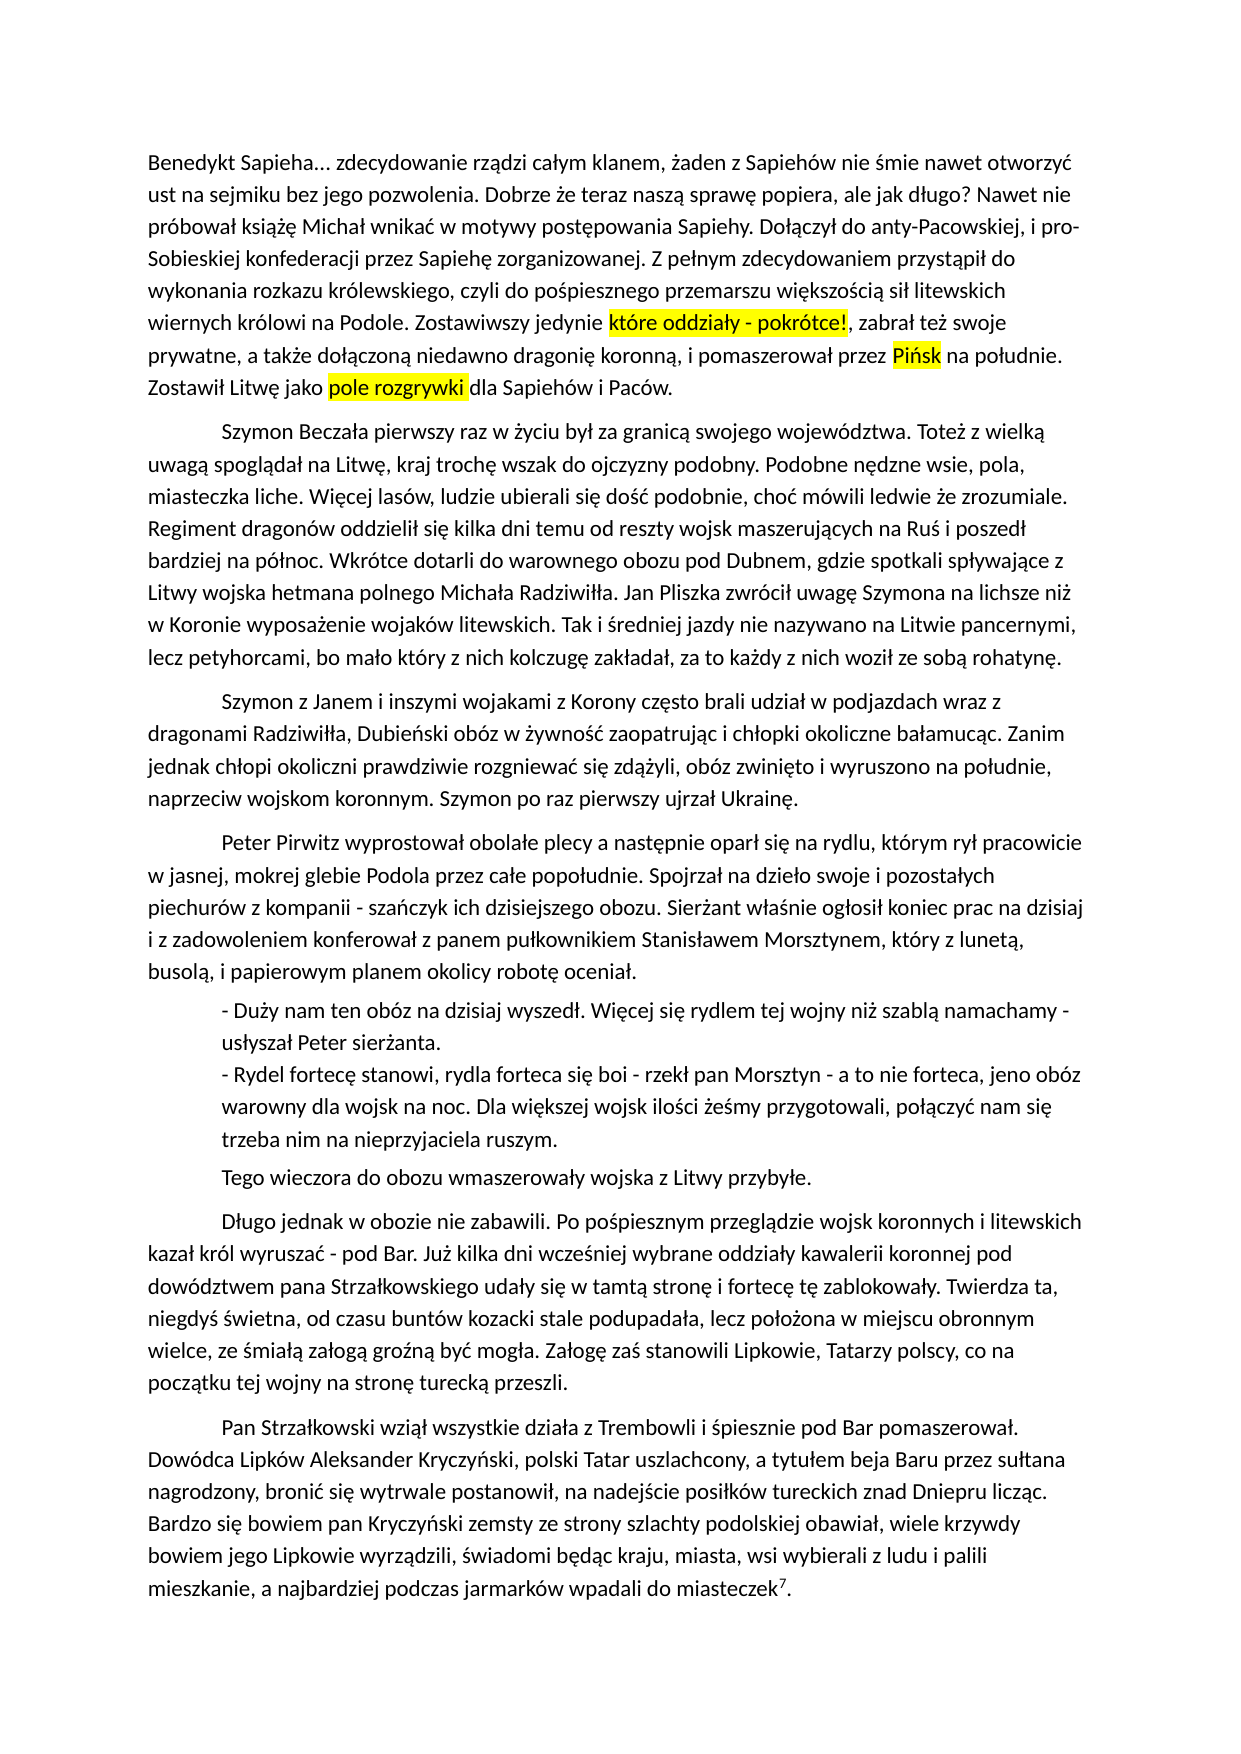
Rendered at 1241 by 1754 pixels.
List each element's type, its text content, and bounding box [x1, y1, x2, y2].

text Benedykt Sapieha... zdecydowanie rządzi całym klanem, żaden z Sapiehów nie śmie nawet otworzyć ust na sejmiku bez jego pozwolenia. Dobrze że teraz naszą sprawę popiera, ale jak długo? Nawet nie próbował książę Michał wnikać w motywy postępowania Sapiehy. Dołączył do anty-Pacowskiej, i pro-Sobieskiej konfederacji przez Sapiehę zorganizowanej. Z pełnym zdecydowaniem przystąpił do wykonania rozkazu królewskiego, czyli do pośpiesznego przemarszu większością sił litewskich wiernych królowi na Podole. Zostawiwszy jedynie które oddziały - pokrótce!, zabrał też swoje prywatne, a także dołączoną niedawno dragonię koronną, i pomaszerował przez Pińsk na południe. Zostawił Litwę jako pole rozgrywki dla Sapiehów i Paców. [148, 148, 1093, 401]
text - Duży nam ten obóz na dzisiaj wyszedł. Więcej się rydlem tej wojny niż szablą namachamy - usłyszał Peter sierżanta. [221, 996, 1093, 1056]
text Szymon Beczała pierwszy raz w życiu był za granicą swojego województwa. Toteż z wielką uwagą spoglądał na Litwę, kraj trochę wszak do ojczyzny podobny. Podobne nędzne wsie, pola, miasteczka liche. Więcej lasów, ludzie ubierali się dość podobnie, choć mówili ledwie że zrozumiale. Regiment dragonów oddzielił się kilka dni temu od reszty wojsk maszerujących na Ruś i poszedł bardziej na północ. Wkrótce dotarli do warownego obozu pod Dubnem, gdzie spotkali spływające z Litwy wojska hetmana polnego Michała Radziwiłła. Jan Pliszka zwrócił uwagę Szymona na lichsze niż w Koronie wyposażenie wojaków litewskich. Tak i średniej jazdy nie nazywano na Litwie pancernymi, lecz petyhorcami, bo mało który z nich kolczugę zakładał, za to każdy z nich woził ze sobą rohatynę. [148, 417, 1093, 671]
text Pan Strzałkowski wziął wszystkie działa z Trembowli i śpiesznie pod Bar pomaszerował. Dowódca Lipków Aleksander Kryczyński, polski Tatar uszlachcony, a tytułem beja Baru przez sułtana nagrodzony, bronić się wytrwale postanowił, na nadejście posiłków tureckich znad Dniepru licząc. Bardzo się bowiem pan Kryczyński zemsty ze strony szlachty podolskiej obawiał, wiele krzywdy bowiem jego Lipkowie wyrządzili, świadomi będąc kraju, miasta, wsi wybierali z ludu i palili mieszkanie, a najbardziej podczas jarmarków wpadali do miasteczek. [148, 1413, 1093, 1602]
text Szymon z Janem i inszymi wojakami z Korony często brali udział w podjazdach wraz z dragonami Radziwiłła, Dubieński obóz w żywność zaopatrując i chłopki okoliczne bałamucąc. Zanim jednak chłopi okoliczni prawdziwie rozgniewać się zdążyli, obóz zwinięto i wyruszono na południe, naprzeciw wojskom koronnym. Szymon po raz pierwszy ujrzał Ukrainę. [148, 687, 1093, 812]
text Peter Pirwitz wyprostował obolałe plecy a następnie oparł się na rydlu, którym rył pracowicie w jasnej, mokrej glebie Podola przez całe popołudnie. Spojrzał na dzieło swoje i pozostałych piechurów z kompanii - szańczyk ich dzisiejszego obozu. Sierżant właśnie ogłosił koniec prac na dzisiaj i z zadowoleniem konferował z panem pułkownikiem Stanisławem Morsztynem, który z lunetą, busolą, i papierowym planem okolicy robotę oceniał. [148, 828, 1093, 985]
text Długo jednak w obozie nie zabawili. Po pośpiesznym przeglądzie wojsk koronnych i litewskich kazał król wyruszać - pod Bar. Już kilka dni wcześniej wybrane oddziały kawalerii koronnej pod dowództwem pana Strzałkowskiego udały się w tamtą stronę i fortecę tę zablokowały. Twierdza ta, niegdyś świetna, od czasu buntów kozacki stale podupadała, lecz położona w miejscu obronnym wielce, ze śmiałą załogą groźną być mogła. Załogę zaś stanowili Lipkowie, Tatarzy polscy, co na początku tej wojny na stronę turecką przeszli. [148, 1207, 1093, 1396]
text - Rydel fortecę stanowi, rydla forteca się boi - rzekł pan Morsztyn - a to nie forteca, jeno obóz warowny dla wojsk na noc. Dla większej wojsk ilości żeśmy przygotowali, połączyć nam się trzeba nim na nieprzyjaciela ruszym. [221, 1060, 1093, 1153]
text Tego wieczora do obozu wmaszerowały wojska z Litwy przybyłe. [148, 1163, 1093, 1191]
